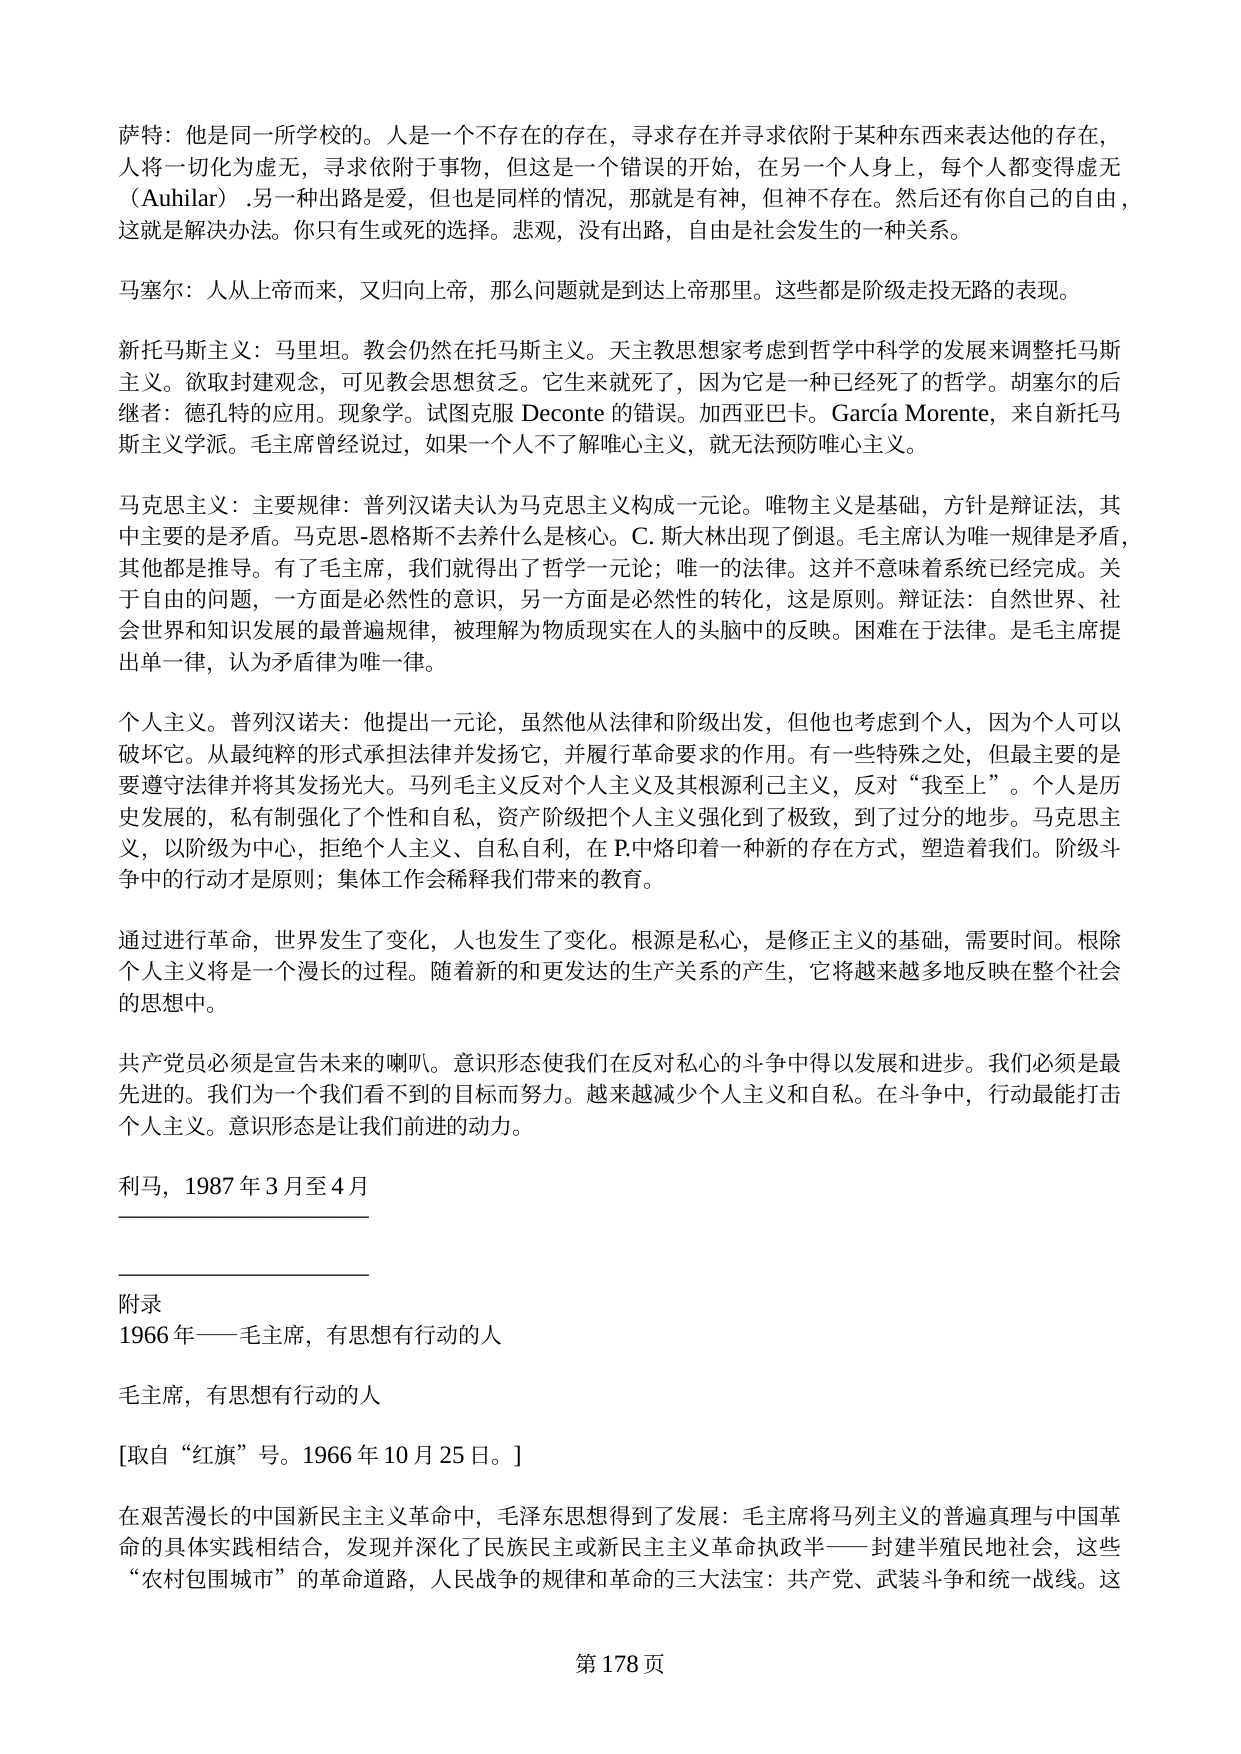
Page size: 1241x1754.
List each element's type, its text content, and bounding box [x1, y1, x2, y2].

text 马塞尔：人从上帝而来，又归向上帝，那么问题就是到达上帝那里。这些都是阶级走投无路的表现。 [118, 273, 1122, 304]
text 附录 [118, 1287, 1122, 1318]
text 在艰苦漫长的中国新民主主义革命中，毛泽东思想得到了发展：毛主席将马列主义的普遍真理与中国革命的具体实践相结合，发现并深化了民族民主或新民主主义革命执政半——封建半殖民地社会，这些“农村包围城市”的革命道路，人民战争的规律和革命的三大法宝：共产党、武装斗争和统一战线。这 [118, 1499, 1122, 1593]
text —————————— [118, 1258, 1122, 1287]
text 新托马斯主义：马里坦。教会仍然在托马斯主义。天主教思想家考虑到哲学中科学的发展来调整托马斯主义。欲取封建观念，可见教会思想贫乏。它生来就死了，因为它是一种已经死了的哲学。胡塞尔的后继者：德孔特的应用。现象学。试图克服 Deconte 的错误。加西亚巴卡。García Morente，来自新托马斯主义学派。毛主席曾经说过，如果一个人不了解唯心主义，就无法预防唯心主义。 [118, 333, 1122, 459]
text —————————— [118, 1201, 1122, 1229]
text 个人主义。普列汉诺夫：他提出一元论，虽然他从法律和阶级出发，但他也考虑到个人，因为个人可以破坏它。从最纯粹的形式承担法律并发扬它，并履行革命要求的作用。有一些特殊之处，但最主要的是要遵守法律并将其发扬光大。马列毛主义反对个人主义及其根源利己主义，反对“我至上”。个人是历史发展的，私有制强化了个性和自私，资产阶级把个人主义强化到了极致，到了过分的地步。马克思主义，以阶级为中心，拒绝个人主义、自私自利，在P.中烙印着一种新的存在方式，塑造着我们。阶级斗争中的行动才是原则；集体工作会稀释我们带来的教育。 [118, 705, 1122, 894]
text 马克思主义：主要规律：普列汉诺夫认为马克思主义构成一元论。唯物主义是基础，方针是辩证法，其中主要的是矛盾。马克思-恩格斯不去养什么是核心。C. 斯大林出现了倒退。毛主席认为唯一规律是矛盾，其他都是推导。有了毛主席，我们就得出了哲学一元论；唯一的法律。这并不意味着系统已经完成。关于自由的问题，一方面是必然性的意识，另一方面是必然性的转化，这是原则。辩证法：自然世界、社会世界和知识发展的最普遍规律，被理解为物质现实在人的头脑中的反映。困难在于法律。是毛主席提出单一律，认为矛盾律为唯一律。 [118, 488, 1122, 677]
text 萨特：他是同一所学校的。人是一个不存在的存在，寻求存在并寻求依附于某种东西来表达他的存在，人将一切化为虚无，寻求依附于事物，但这是一个错误的开始，在另一个人身上，每个人都变得虚无（Auhilar） .另一种出路是爱，但也是同样的情况，那就是有神，但神不存在。然后还有你自己的自由，这就是解决办法。你只有生或死的选择。悲观，没有出路，自由是社会发生的一种关系。 [118, 118, 1122, 244]
text 毛主席，有思想有行动的人 [118, 1378, 1122, 1410]
text 1966年——毛主席，有思想有行动的人 [118, 1318, 1122, 1350]
text [取自“红旗”号。1966年10月25日。] [118, 1439, 1122, 1470]
text 共产党员必须是宣告未来的喇叭。意识形态使我们在反对私心的斗争中得以发展和进步。我们必须是最先进的。我们为一个我们看不到的目标而努力。越来越减少个人主义和自私。在斗争中，行动最能打击个人主义。意识形态是让我们前进的动力。 [118, 1046, 1122, 1140]
text 通过进行革命，世界发生了变化，人也发生了变化。根源是私心，是修正主义的基础，需要时间。根除个人主义将是一个漫长的过程。随着新的和更发达的生产关系的产生，它将越来越多地反映在整个社会的思想中。 [118, 923, 1122, 1017]
text 利马，1987年3月至4月 [118, 1169, 1122, 1201]
